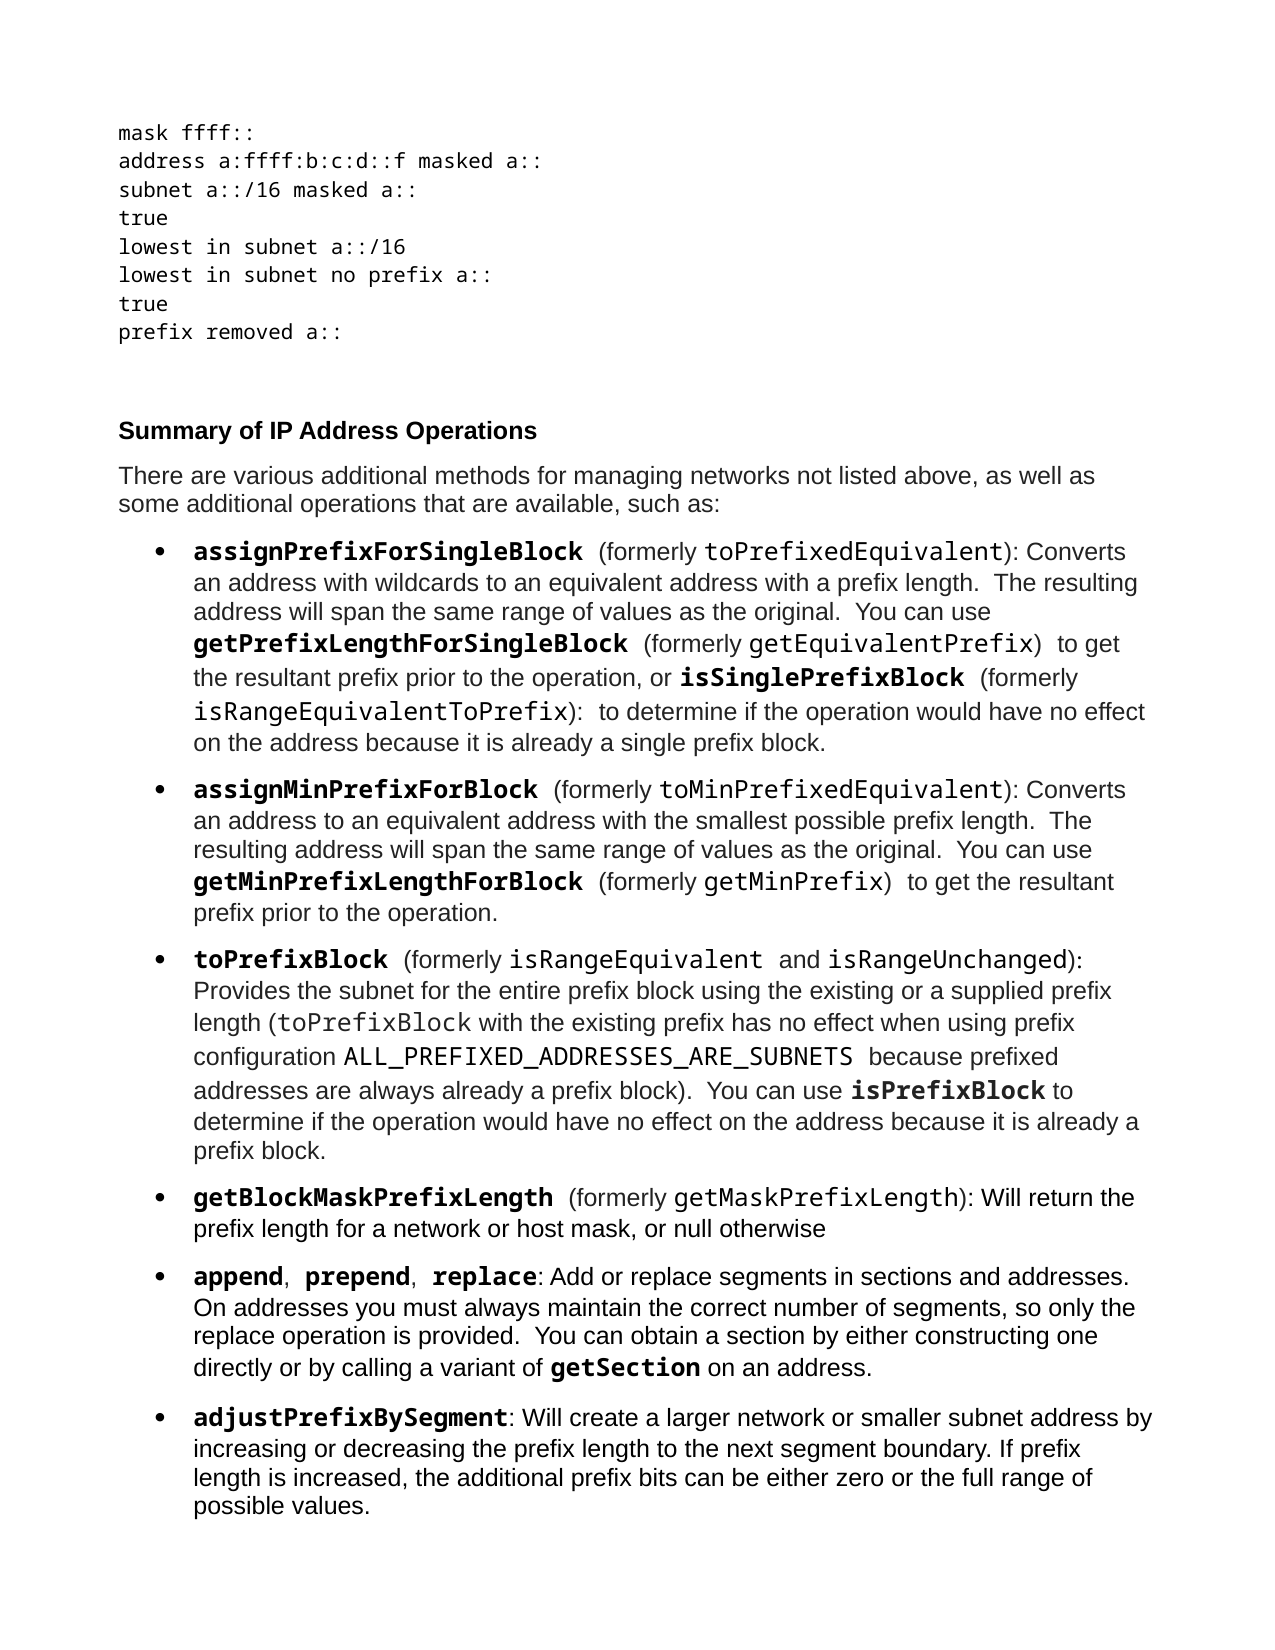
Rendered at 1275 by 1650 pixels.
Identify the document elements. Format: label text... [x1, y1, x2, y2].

text lowest in subnet no prefix a:: [118, 260, 1157, 289]
text address a:ffff:b:c:d::f masked a:: [118, 147, 1157, 175]
text true prefix removed a:: [118, 289, 1157, 374]
text true [118, 203, 1157, 232]
list adjustPrefixBySegment: Will create a larger network or smaller subnet address by increasing or decreasing the prefix length to the next segment boundary. If prefix length is increased, the additional prefix bits can be either zero or the full range of possible values. [156, 1400, 1157, 1520]
text lowest in subnet a::/16 [118, 232, 1157, 260]
list append, prepend, replace: Add or replace segments in sections and addresses. On addresses you must always maintain the correct number of segments, so only the replace operation is provided. You can obtain a section by either constructing one directly or by calling a variant of getSection on an address. [156, 1258, 1157, 1384]
list getBlockMaskPrefixLength (formerly getMaskPrefixLength): Will return the prefix length for a network or host mask, or null otherwise [156, 1180, 1157, 1243]
text There are various additional methods for managing networks not listed above, as well as some additional operations that are available, such as: [118, 461, 1157, 518]
list assignPrefixForSingleBlock (formerly toPrefixedEquivalent): Converts an address with wildcards to an equivalent address with a prefix length. The resulting address will span the same range of values as the original. You can use getPrefixLengthForSingleBlock (formerly getEquivalentPrefix) to get the resultant prefix prior to the operation, or isSinglePrefixBlock (formerly isRangeEquivalentToPrefix): to determine if the operation would have no effect on the address because it is already a single prefix block. [156, 534, 1157, 756]
text mask ffff:: [118, 118, 1157, 147]
text subnet a::/16 masked a:: [118, 175, 1157, 203]
list toPrefixBlock (formerly isRangeEquivalent and isRangeUnchanged): Provides the subnet for the entire prefix block using the existing or a supplied prefix length (toPrefixBlock with the existing prefix has no effect when using prefix configuration ALL_PREFIXED_ADDRESSES_ARE_SUBNETS because prefixed addresses are always already a prefix block). You can use isPrefixBlock to determine if the operation would have no effect on the address because it is already a prefix block. [156, 942, 1157, 1164]
list assignMinPrefixForBlock (formerly toMinPrefixedEquivalent): Converts an address to an equivalent address with the smallest possible prefix length. The resulting address will span the same range of values as the original. You can use getMinPrefixLengthForBlock (formerly getMinPrefix) to get the resultant prefix prior to the operation. [156, 772, 1157, 926]
text Summary of IP Address Operations [118, 416, 1157, 445]
